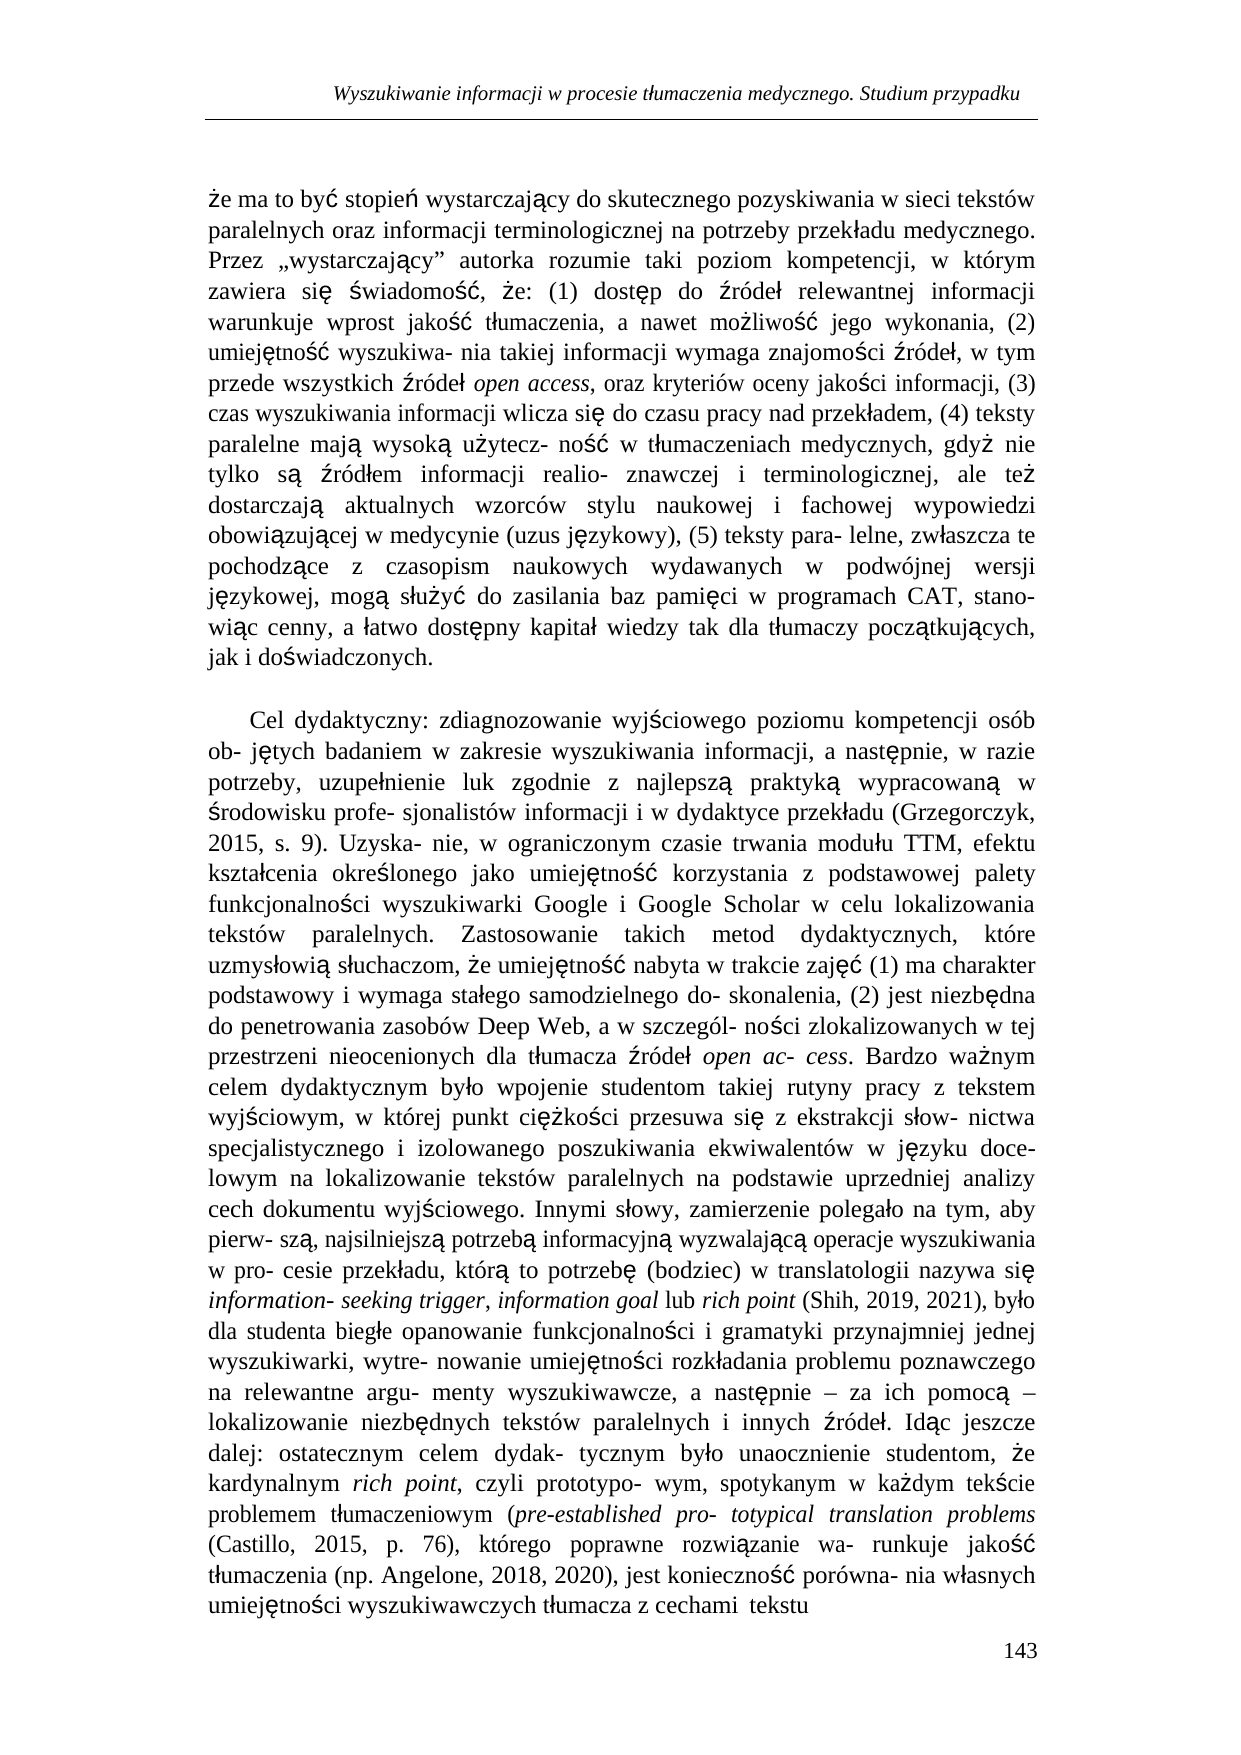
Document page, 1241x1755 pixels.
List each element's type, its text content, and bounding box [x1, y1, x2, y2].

text Wyszukiwanie informacji w procesie tłumaczenia medycznego. Studium przypadku [333, 81, 1241, 105]
text Cel dydaktyczny: zdiagnozowanie wyjściowego poziomu kompetencji osób ob- jętych badaniem w zakresie wyszukiwania informacji, a następnie, w razie potrzeby, uzupełnienie luk zgodnie z najlepszą praktyką wypracowaną w środowisku profe- sjonalistów informacji i w dydaktyce przekładu (Grzegorczyk, 2015, s. 9). Uzyska- nie, w ograniczonym czasie trwania modułu TTM, efektu kształcenia określonego jako umiejętność korzystania z podstawowej palety funkcjonalności wyszukiwarki Google i Google Scholar w celu lokalizowania tekstów paralelnych. Zastosowanie takich metod dydaktycznych, które uzmysłowią słuchaczom, że umiejętność nabyta w trakcie zajęć (1) ma charakter podstawowy i wymaga stałego samodzielnego do- skonalenia, (2) jest niezbędna do penetrowania zasobów Deep Web, a w szczegól- ności zlokalizowanych w tej przestrzeni nieocenionych dla tłumacza źródeł open ac- cess. Bardzo ważnym celem dydaktycznym było wpojenie studentom takiej rutyny pracy z tekstem wyjściowym, w której punkt ciężkości przesuwa się z ekstrakcji słow- nictwa specjalistycznego i izolowanego poszukiwania ekwiwalentów w języku doce- lowym na lokalizowanie tekstów paralelnych na podstawie uprzedniej analizy cech dokumentu wyjściowego. Innymi słowy, zamierzenie polegało na tym, aby pierw- szą, najsilniejszą potrzebą informacyjną wyzwalającą operacje wyszukiwania w pro- cesie przekładu, którą to potrzebę (bodziec) w translatologii nazywa się information- seeking trigger, information goal lub rich point (Shih, 2019, 2021), było dla studenta biegłe opanowanie funkcjonalności i gramatyki przynajmniej jednej wyszukiwarki, wytre- nowanie umiejętności rozkładania problemu poznawczego na relewantne argu- menty wyszukiwawcze, a następnie – za ich pomocą – lokalizowanie niezbędnych tekstów paralelnych i innych źródeł. Idąc jeszcze dalej: ostatecznym celem dydak- tycznym było unaocznienie studentom, że kardynalnym rich point, czyli prototypo- wym, spotykanym w każdym tekście problemem tłumaczeniowym (pre-established pro- totypical translation problems (Castillo, 2015, p. 76), którego poprawne rozwiązanie wa- runkuje jakość tłumaczenia (np. Angelone, 2018, 2020), jest konieczność porówna- nia własnych umiejętności wyszukiwawczych tłumacza z cechami tekstu [208, 706, 1036, 1619]
text że ma to być stopień wystarczający do skutecznego pozyskiwania w sieci tekstów paralelnych oraz informacji terminologicznej na potrzeby przekładu medycznego. Przez „wystarczający” autorka rozumie taki poziom kompetencji, w którym zawiera się świadomość, że: (1) dostęp do źródeł relewantnej informacji warunkuje wprost jakość tłumaczenia, a nawet możliwość jego wykonania, (2) umiejętność wyszukiwa- nia takiej informacji wymaga znajomości źródeł, w tym przede wszystkich źródeł open access, oraz kryteriów oceny jakości informacji, (3) czas wyszukiwania informacji wlicza się do czasu pracy nad przekładem, (4) teksty paralelne mają wysoką użytecz- ność w tłumaczeniach medycznych, gdyż nie tylko są źródłem informacji realio- znawczej i terminologicznej, ale też dostarczają aktualnych wzorców stylu naukowej i fachowej wypowiedzi obowiązującej w medycynie (uzus językowy), (5) teksty para- lelne, zwłaszcza te pochodzące z czasopism naukowych wydawanych w podwójnej wersji językowej, mogą służyć do zasilania baz pamięci w programach CAT, stano- wiąc cenny, a łatwo dostępny kapitał wiedzy tak dla tłumaczy początkujących, jak i doświadczonych. [208, 184, 1036, 671]
